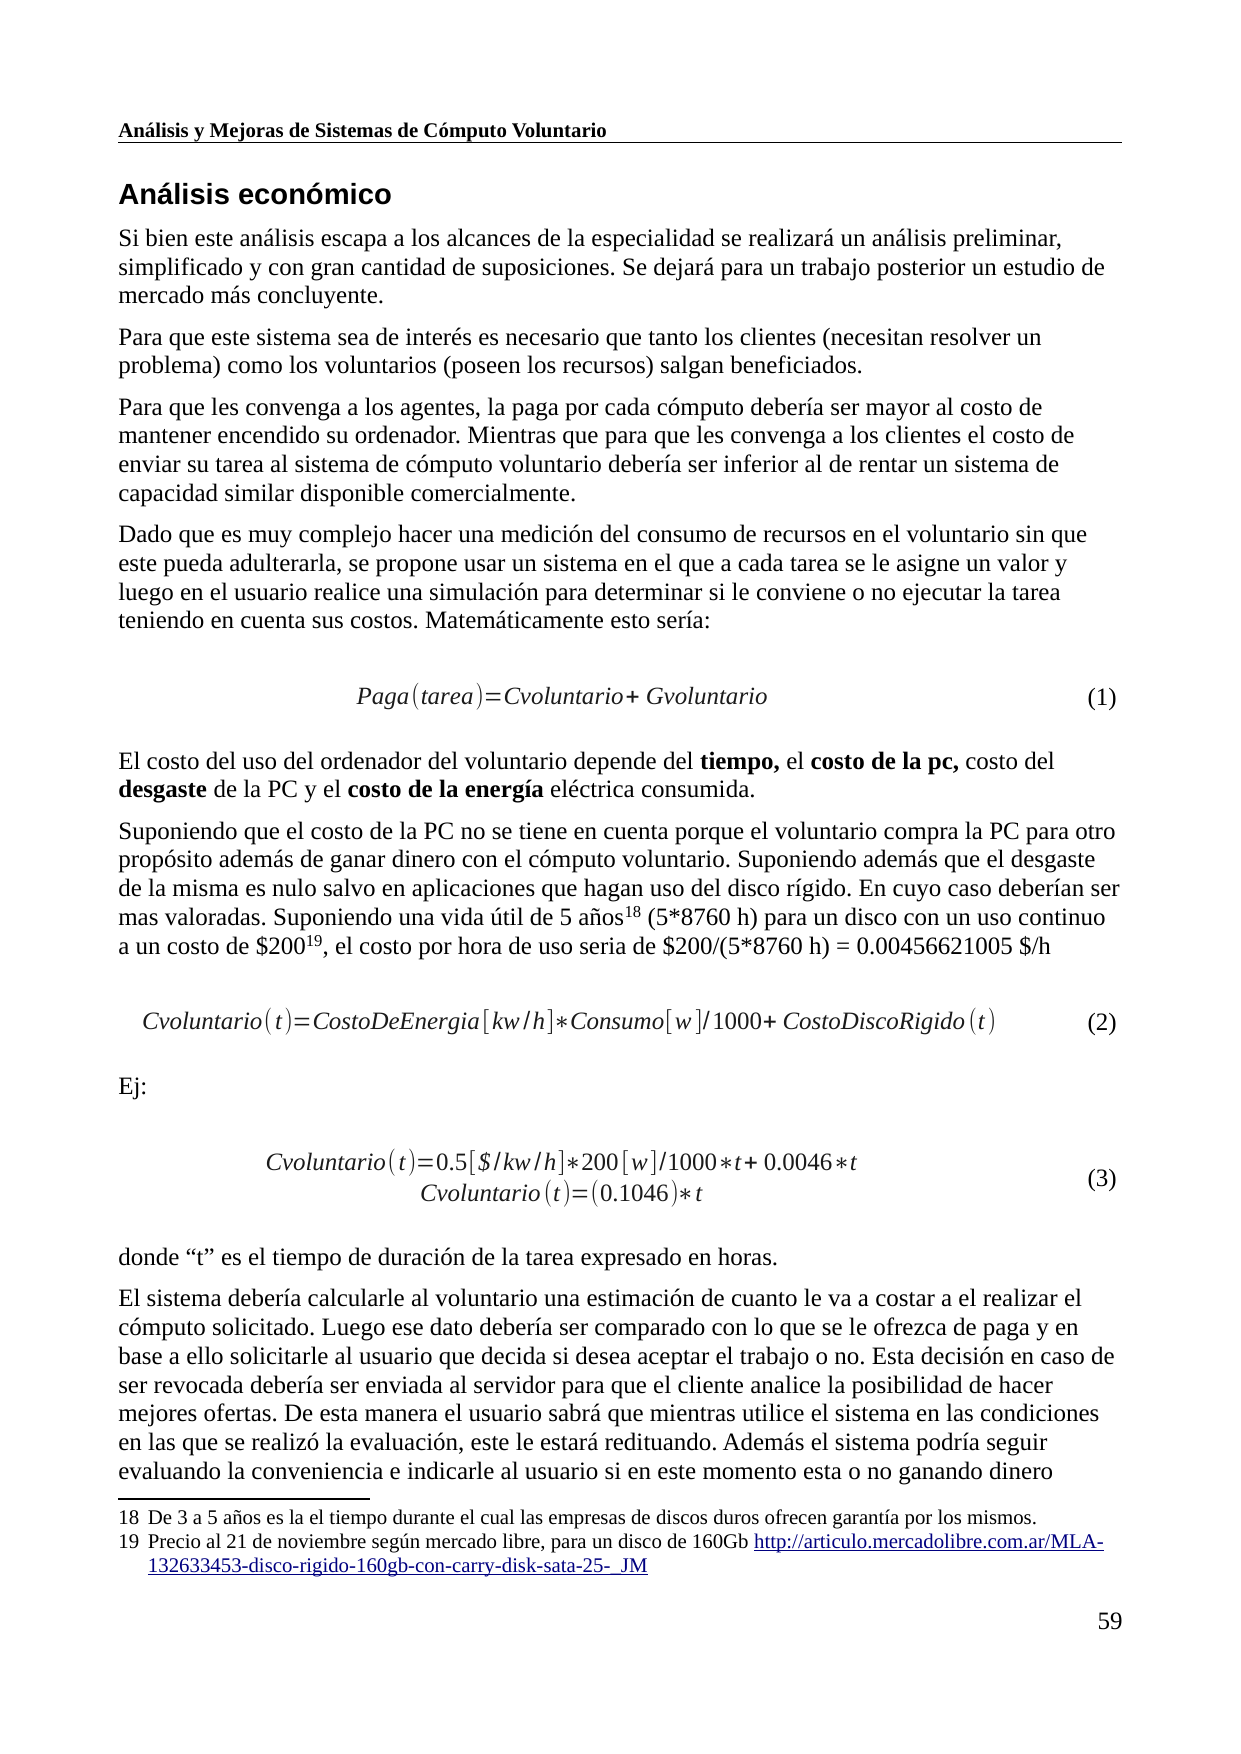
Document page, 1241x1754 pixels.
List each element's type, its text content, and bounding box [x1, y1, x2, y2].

text El sistema debería calcularle al voluntario una estimación de cuanto le va a costar a el realizar el cómputo solicitado. Luego ese dato debería ser comparado con lo que se le ofrezca de paga y en base a ello solicitarle al usuario que decida si desea aceptar el trabajo o no. Esta decisión en caso de ser revocada debería ser enviada al servidor para que el cliente analice la posibilidad de hacer mejores ofertas. De esta manera el usuario sabrá que mientras utilice el sistema en las condiciones en las que se realizó la evaluación, este le estará redituando. Además el sistema podría seguir evaluando la conveniencia e indicarle al usuario si en este momento esta o no ganando dinero [118, 1283, 1122, 1485]
subtitle Análisis económico [118, 177, 1122, 211]
text Precio al 21 de noviembre según mercado libre, para un disco de 160Gb http://articulo.mercadolibre.com.ar/MLA-132633453-disco-rigido-160gb-con-carry-disk-sata-25-_JM [118, 1529, 1122, 1577]
text Suponiendo que el costo de la PC no se tiene en cuenta porque el voluntario compra la PC para otro propósito además de ganar dinero con el cómputo voluntario. Suponiendo además que el desgaste de la misma es nulo salvo en aplicaciones que hagan uso del disco rígido. En cuyo caso deberían ser mas valoradas. Suponiendo una vida útil de 5 años (5*8760 h) para un disco con un uso continuo a un costo de $200, el costo por hora de uso seria de $200/(5*8760 h) = 0.00456621005 $/h [118, 816, 1122, 959]
text Si bien este análisis escapa a los alcances de la especialidad se realizará un análisis preliminar, simplificado y con gran cantidad de suposiciones. Se dejará para un trabajo posterior un estudio de mercado más concluyente. [118, 223, 1122, 309]
text El costo del uso del ordenador del voluntario depende del tiempo, el costo de la pc, costo del desgaste de la PC y el costo de la energía eléctrica consumida. [118, 746, 1122, 803]
text Para que este sistema sea de interés es necesario que tanto los clientes (necesitan resolver un problema) como los voluntarios (poseen los recursos) salgan beneficiados. [118, 322, 1122, 379]
table_header (3) [1010, 1141, 1122, 1213]
table_header (1) [1010, 676, 1122, 717]
table_header [118, 676, 1010, 717]
text Ej: [118, 1071, 1122, 1099]
text donde “t” es el tiempo de duración de la tarea expresado en horas. [118, 1242, 1122, 1271]
table_header [118, 1001, 1010, 1042]
text Para que les convenga a los agentes, la paga por cada cómputo debería ser mayor al costo de mantener encendido su ordenador. Mientras que para que les convenga a los clientes el costo de enviar su tarea al sistema de cómputo voluntario debería ser inferior al de rentar un sistema de capacidad similar disponible comercialmente. [118, 392, 1122, 507]
text De 3 a 5 años es la el tiempo durante el cual las empresas de discos duros ofrecen garantía por los mismos. [118, 1505, 1122, 1529]
table_header (2) [1010, 1001, 1122, 1042]
table_header [118, 1141, 1010, 1213]
text Dado que es muy complejo hacer una medición del consumo de recursos en el voluntario sin que este pueda adulterarla, se propone usar un sistema en el que a cada tarea se le asigne un valor y luego en el usuario realice una simulación para determinar si le conviene o no ejecutar la tarea teniendo en cuenta sus costos. Matemáticamente esto sería: [118, 519, 1122, 634]
